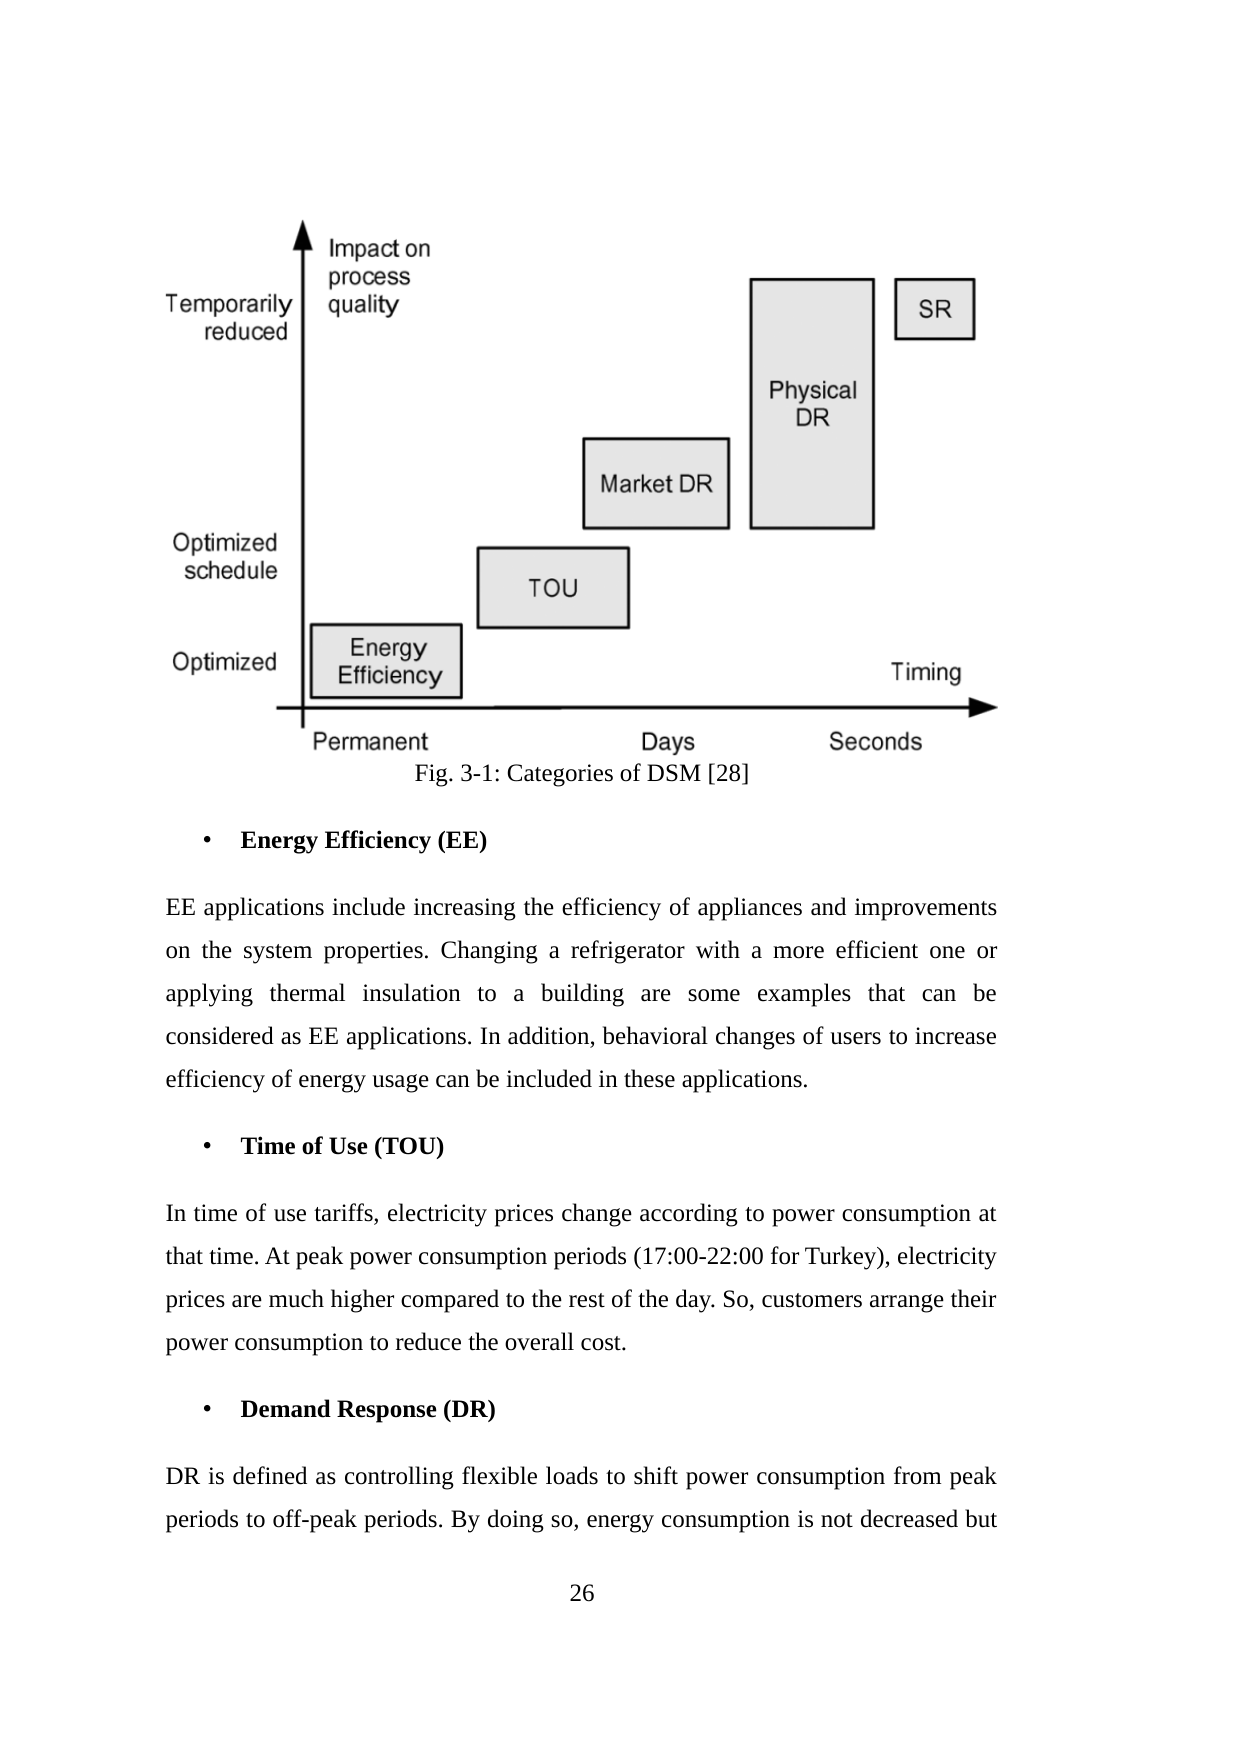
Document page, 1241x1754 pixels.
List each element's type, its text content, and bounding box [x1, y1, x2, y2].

list Time of Use (TOU) [203, 1131, 998, 1160]
list Energy Efficiency (EE) [203, 825, 998, 854]
text DR is defined as controlling flexible loads to shift power consumption from peak periods to off-peak periods. By doing so, energy consumption is not decreased but [165, 1461, 998, 1533]
list Demand Response (DR) [203, 1394, 998, 1423]
text In time of use tariffs, electricity prices change according to power consumption at that time. At peak power consumption periods (17:00-22:00 for Turkey), electricity prices are much higher compared to the rest of the day. So, customers arrange their power consumption to reduce the overall cost. [165, 1198, 998, 1356]
picture [165, 219, 998, 756]
text Fig. 3-1: Categories of DSM [28]⁠ [165, 756, 998, 787]
text EE applications include increasing the efficiency of appliances and improvements on the system properties. Changing a refrigerator with a more efficient one or applying thermal insulation to a building are some examples that can be considered as EE applications. In addition, behavioral changes of users to increase efficiency of energy usage can be included in these applications. [165, 892, 998, 1093]
